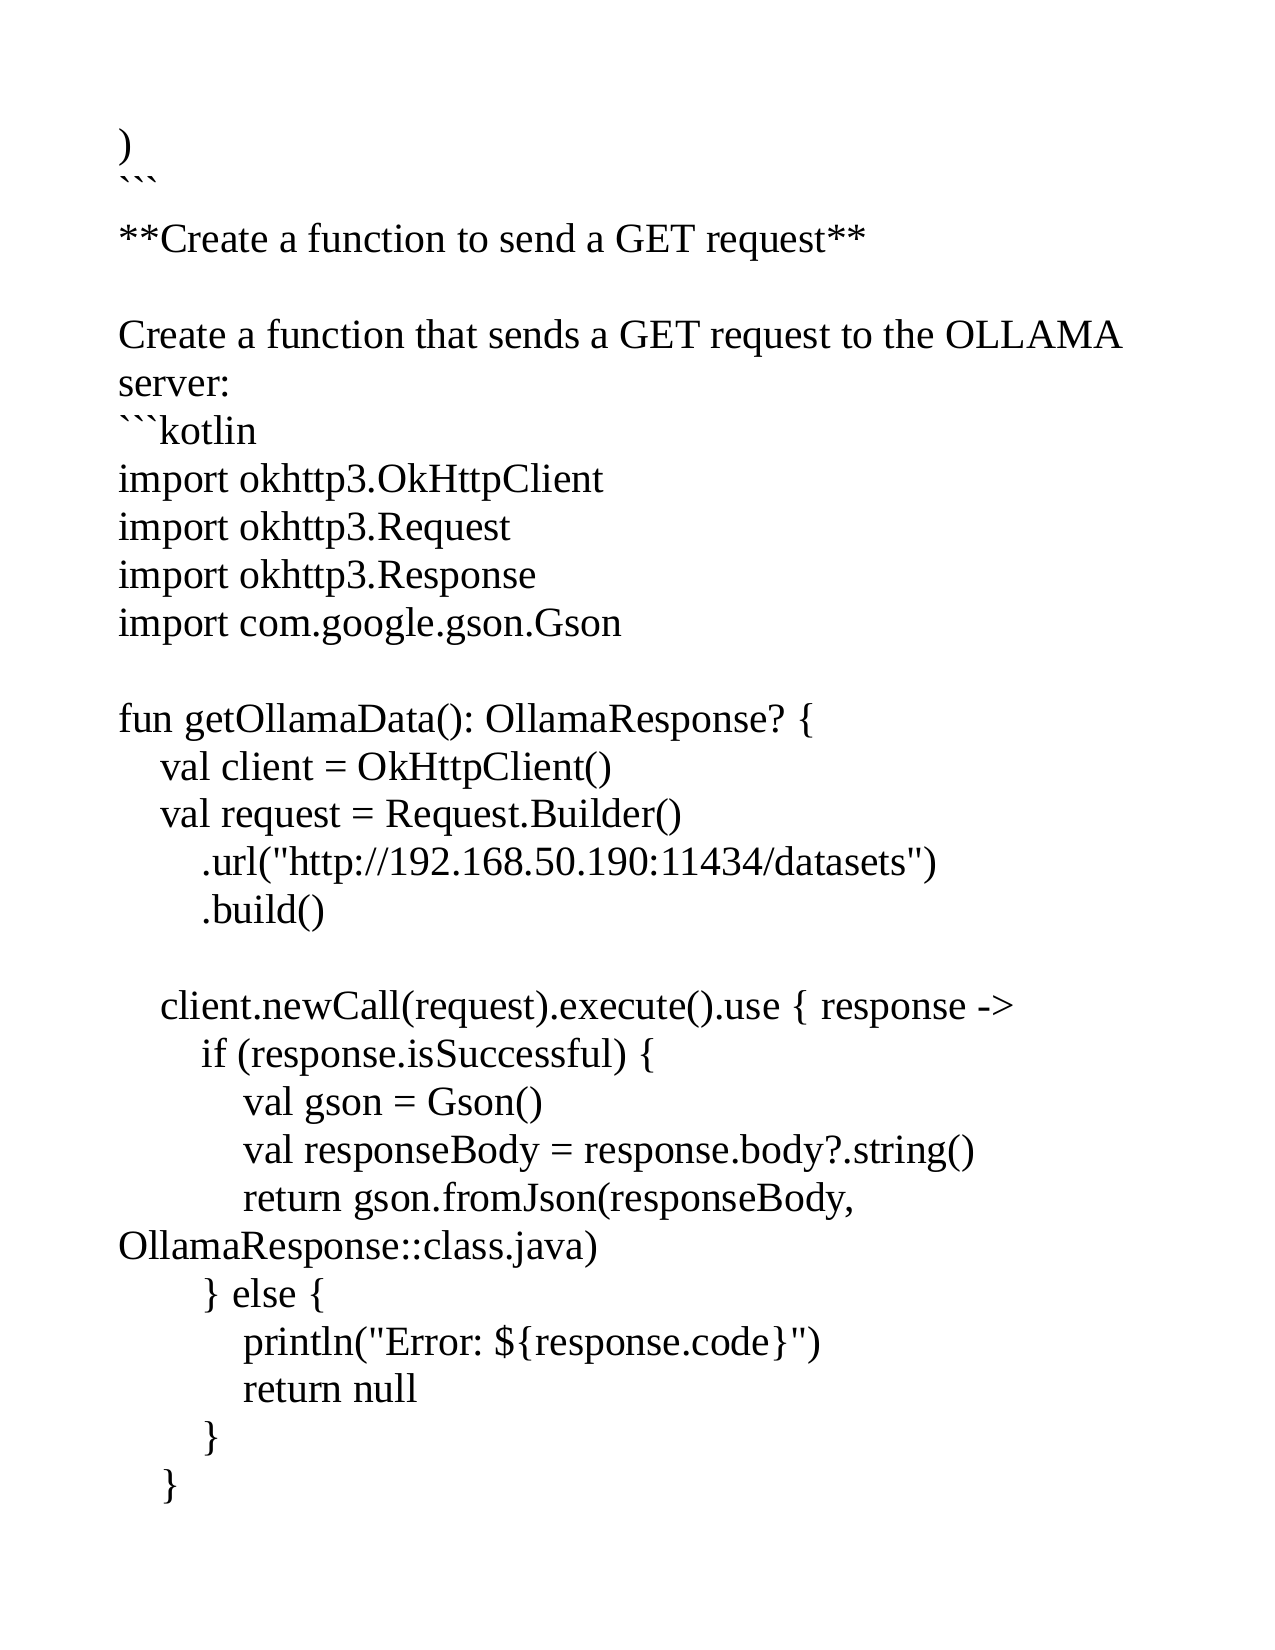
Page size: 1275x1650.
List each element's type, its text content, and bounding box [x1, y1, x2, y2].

text Create a function that sends a GET request to the OLLAMA server: [118, 310, 1157, 406]
text println("Error: ${response.code}") [118, 1316, 1157, 1364]
text client.newCall(request).execute().use { response -> [118, 981, 1157, 1028]
text **Create a function to send a GET request** [118, 214, 1157, 262]
text .build() [118, 885, 1157, 933]
text val responseBody = response.body?.string() [118, 1124, 1157, 1172]
text import okhttp3.OkHttpClient [118, 453, 1157, 501]
text ```kotlin [118, 406, 1157, 453]
text } [118, 1460, 1157, 1508]
text import okhttp3.Response [118, 549, 1157, 597]
text ) [118, 118, 1157, 166]
text ``` [118, 166, 1157, 214]
text val client = OkHttpClient() [118, 741, 1157, 789]
text } [118, 1412, 1157, 1460]
text import com.google.gson.Gson [118, 597, 1157, 645]
text import okhttp3.Request [118, 501, 1157, 549]
text if (response.isSuccessful) { [118, 1028, 1157, 1076]
text val request = Request.Builder() [118, 789, 1157, 837]
text } else { [118, 1268, 1157, 1316]
text return gson.fromJson(responseBody, OllamaResponse::class.java) [118, 1172, 1157, 1268]
text val gson = Gson() [118, 1076, 1157, 1124]
text fun getOllamaData(): OllamaResponse? { [118, 693, 1157, 741]
text return null [118, 1364, 1157, 1412]
text .url("http://192.168.50.190:11434/datasets") [118, 837, 1157, 885]
